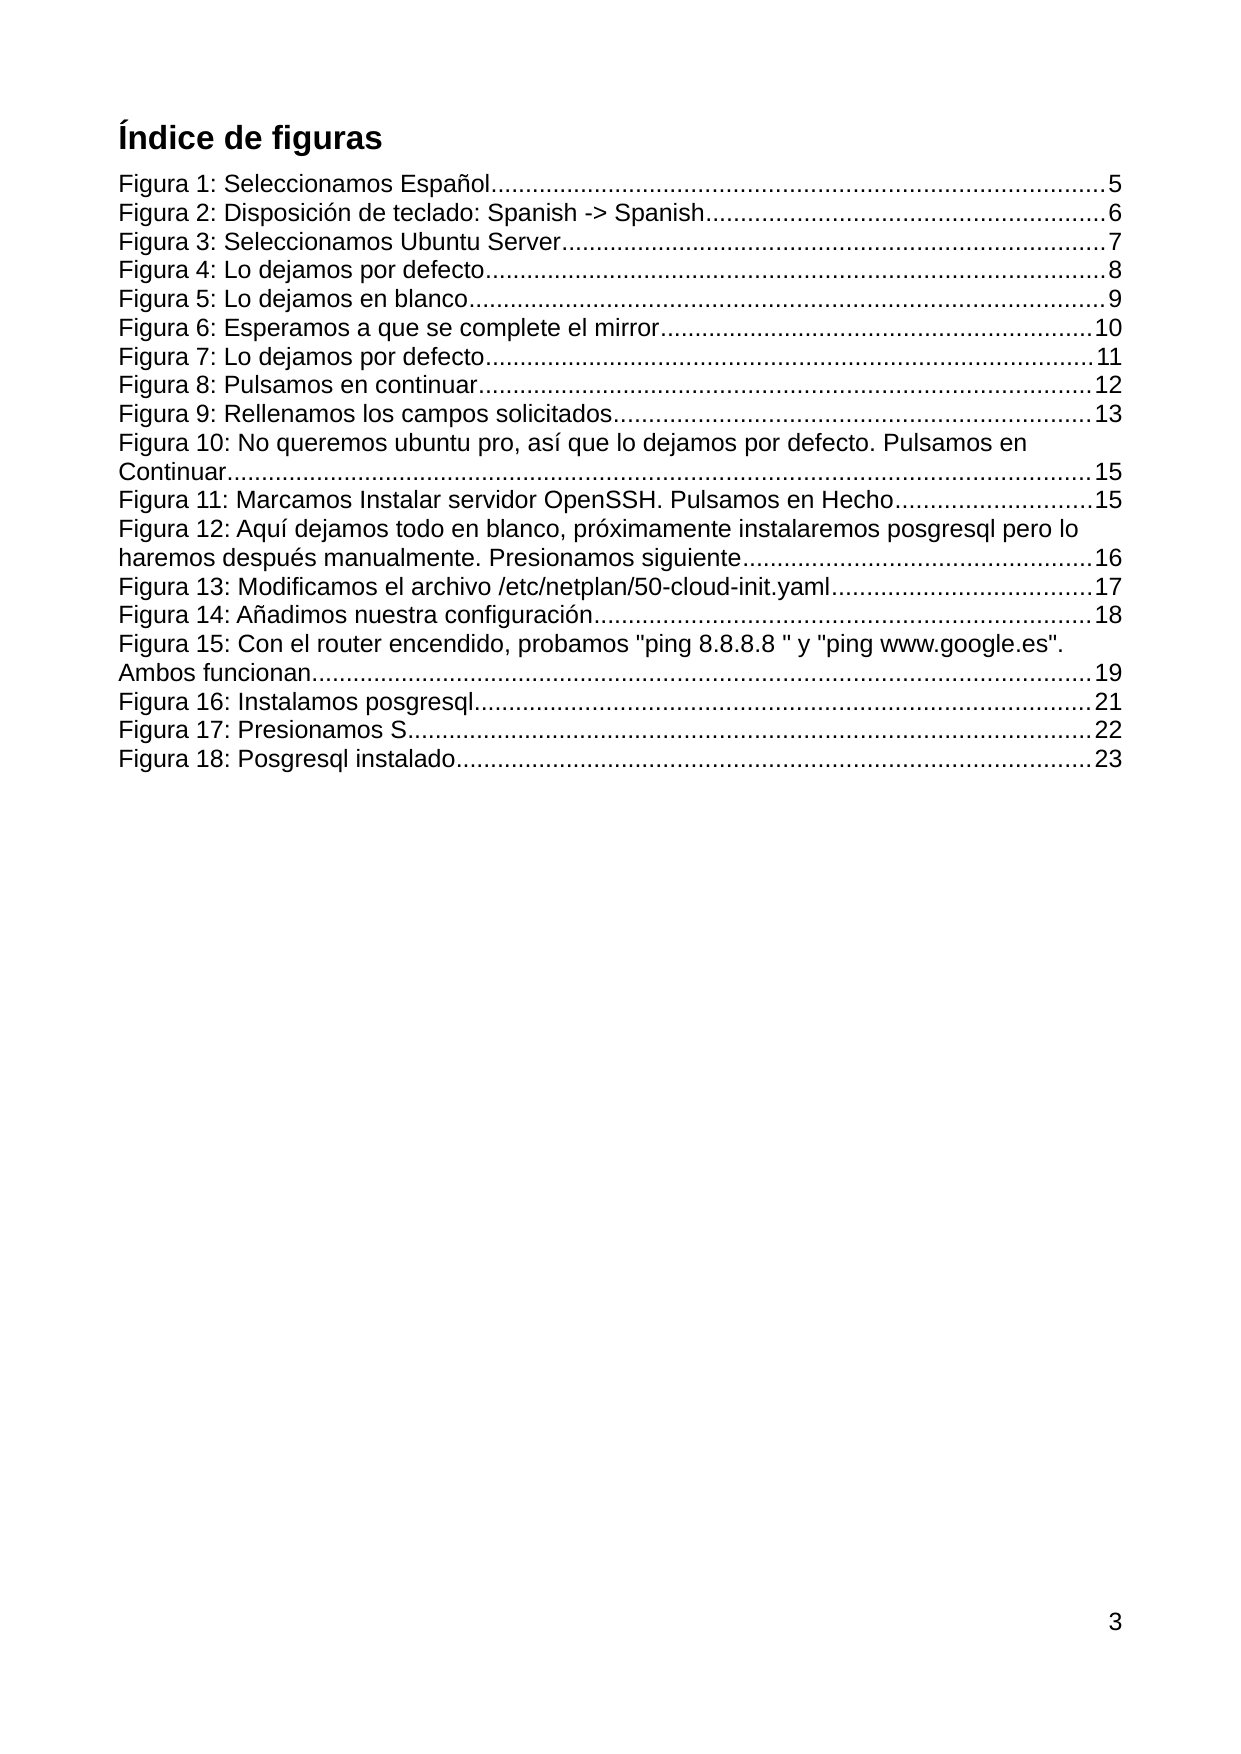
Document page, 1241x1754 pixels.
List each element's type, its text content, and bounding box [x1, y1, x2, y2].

text Figura 11: Marcamos Instalar servidor OpenSSH. Pulsamos en Hecho 15 [118, 485, 1122, 514]
text Figura 4: Lo dejamos por defecto 8 [118, 255, 1122, 284]
text Figura 9: Rellenamos los campos solicitados 13 [118, 399, 1122, 428]
text Figura 13: Modificamos el archivo /etc/netplan/50-cloud-init.yaml 17 [118, 572, 1122, 600]
text Figura 16: Instalamos posgresql 21 [118, 687, 1122, 715]
subtitle Índice de figuras [118, 118, 1122, 157]
text Figura 12: Aquí dejamos todo en blanco, próximamente instalaremos posgresql pero lo haremos después manualmente. Presionamos siguiente 16 [118, 514, 1122, 572]
text Figura 3: Seleccionamos Ubuntu Server 7 [118, 227, 1122, 255]
text Figura 6: Esperamos a que se complete el mirror 10 [118, 313, 1122, 342]
text Figura 5: Lo dejamos en blanco 9 [118, 284, 1122, 313]
text Figura 2: Disposición de teclado: Spanish -> Spanish 6 [118, 198, 1122, 227]
text Figura 1: Seleccionamos Español 5 [118, 169, 1122, 198]
text Figura 8: Pulsamos en continuar 12 [118, 370, 1122, 399]
text Figura 7: Lo dejamos por defecto 11 [118, 342, 1122, 370]
text Figura 10: No queremos ubuntu pro, así que lo dejamos por defecto. Pulsamos en Continuar 15 [118, 428, 1122, 485]
text Figura 15: Con el router encendido, probamos "ping 8.8.8.8 " y "ping www.google.es". Ambos funcionan 19 [118, 629, 1122, 687]
text Figura 14: Añadimos nuestra configuración 18 [118, 600, 1122, 629]
text Figura 18: Posgresql instalado 23 [118, 744, 1122, 773]
text Figura 17: Presionamos S 22 [118, 715, 1122, 744]
